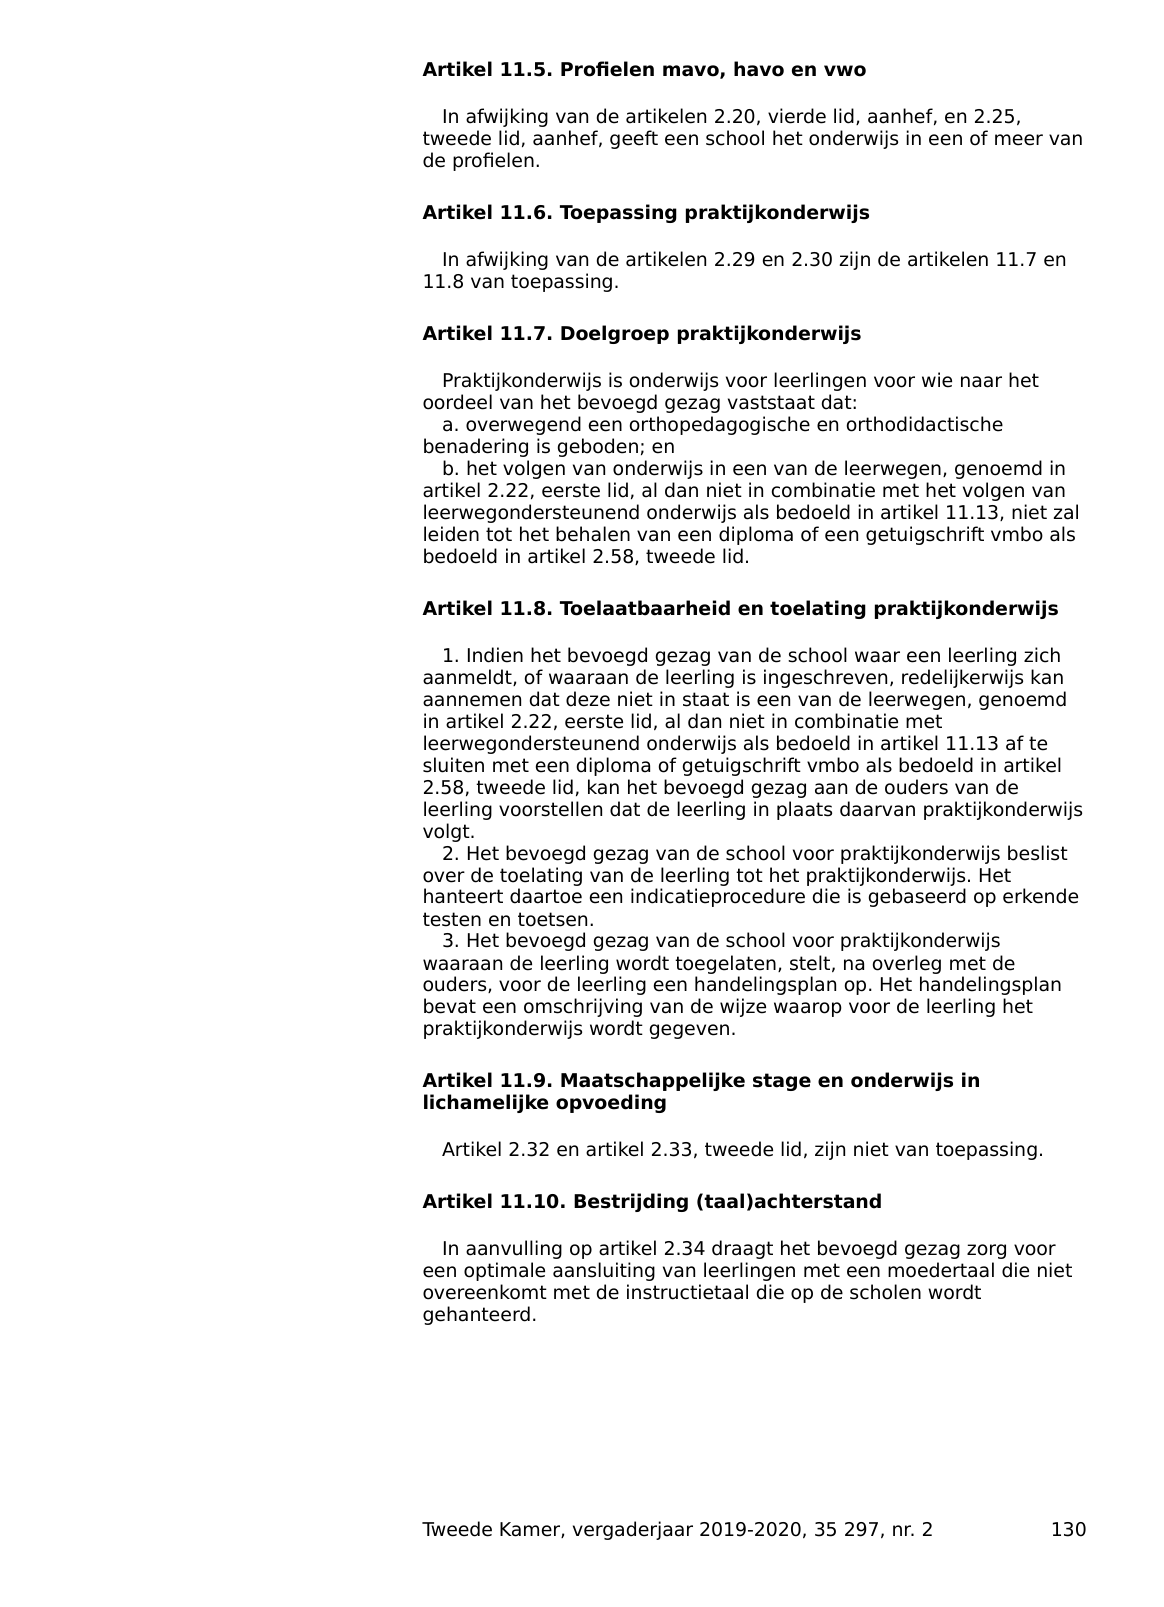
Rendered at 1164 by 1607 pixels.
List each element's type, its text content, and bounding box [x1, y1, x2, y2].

text Praktijkonderwijs is onderwijs voor leerlingen voor wie naar het oordeel van het bevoegd gezag vaststaat dat: [422, 370, 1087, 414]
subtitle Artikel 11.6. Toepassing praktijkonderwijs [422, 202, 1087, 224]
subtitle Artikel 11.7. Doelgroep praktijkonderwijs [422, 323, 1087, 345]
subtitle Artikel 11.9. Maatschappelijke stage en onderwijs in lichamelijke opvoeding [422, 1070, 1087, 1114]
text In aanvulling op artikel 2.34 draagt het bevoegd gezag zorg voor een optimale aansluiting van leerlingen met een moedertaal die niet overeenkomt met de instructietaal die op de scholen wordt gehanteerd. [422, 1238, 1087, 1326]
text b. het volgen van onderwijs in een van de leerwegen, genoemd in artikel 2.22, eerste lid, al dan niet in combinatie met het volgen van leerwegondersteunend onderwijs als bedoeld in artikel 11.13, niet zal leiden tot het behalen van een diploma of een getuigschrift vmbo als bedoeld in artikel 2.58, tweede lid. [422, 458, 1087, 568]
text In afwijking van de artikelen 2.29 en 2.30 zijn de artikelen 11.7 en 11.8 van toepassing. [422, 249, 1087, 293]
text Artikel 2.32 en artikel 2.33, tweede lid, zijn niet van toepassing. [422, 1139, 1087, 1161]
subtitle Artikel 11.10. Bestrijding (taal)achterstand [422, 1191, 1087, 1213]
subtitle Artikel 11.8. Toelaatbaarheid en toelating praktijkonderwijs [422, 598, 1087, 620]
text In afwijking van de artikelen 2.20, vierde lid, aanhef, en 2.25, tweede lid, aanhef, geeft een school het onderwijs in een of meer van de profielen. [422, 106, 1087, 172]
text 1. Indien het bevoegd gezag van de school waar een leerling zich aanmeldt, of waaraan de leerling is ingeschreven, redelijkerwijs kan aannemen dat deze niet in staat is een van de leerwegen, genoemd in artikel 2.22, eerste lid, al dan niet in combinatie met leerwegondersteunend onderwijs als bedoeld in artikel 11.13 af te sluiten met een diploma of getuigschrift vmbo als bedoeld in artikel 2.58, tweede lid, kan het bevoegd gezag aan de ouders van de leerling voorstellen dat de leerling in plaats daarvan praktijkonderwijs volgt. [422, 645, 1087, 842]
text 3. Het bevoegd gezag van de school voor praktijkonderwijs waaraan de leerling wordt toegelaten, stelt, na overleg met de ouders, voor de leerling een handelingsplan op. Het handelingsplan bevat een omschrijving van de wijze waarop voor de leerling het praktijkonderwijs wordt gegeven. [422, 930, 1087, 1040]
text 2. Het bevoegd gezag van de school voor praktijkonderwijs beslist over de toelating van de leerling tot het praktijkonderwijs. Het hanteert daartoe een indicatieprocedure die is gebaseerd op erkende testen en toetsen. [422, 842, 1087, 930]
subtitle Artikel 11.5. Profielen mavo, havo en vwo [422, 59, 1087, 81]
text a. overwegend een orthopedagogische en orthodidactische benadering is geboden; en [422, 414, 1087, 458]
